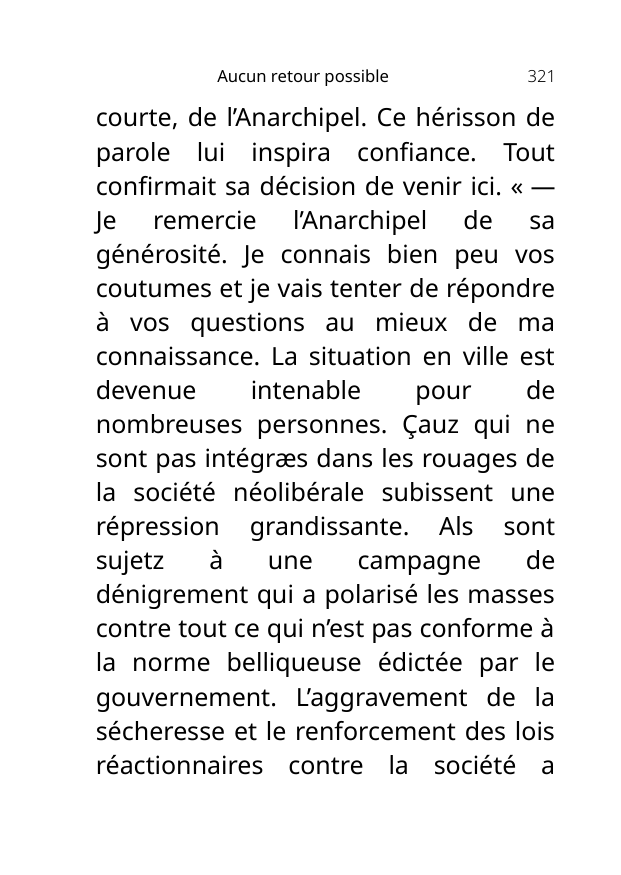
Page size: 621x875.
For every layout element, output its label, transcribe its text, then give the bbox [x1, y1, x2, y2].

text courte, de l’Anarchipel. Ce hérisson de parole lui inspira confiance. Tout confirmait sa décision de venir ici. « — Je remercie l’Anarchipel de sa générosité. Je connais bien peu vos coutumes et je vais tenter de répondre à vos questions au mieux de ma connaissance. La situation en ville est devenue intenable pour de nombreuses personnes. Çauz qui ne sont pas intégræs dans les rouages de la société néolibérale subissent une répression grandissante. Als sont sujetz à une campagne de dénigrement qui a polarisé les masses contre tout ce qui n’est pas conforme à la norme belliqueuse édictée par le gouvernement. L’aggravement de la sécheresse et le renforcement des lois réactionnaires contre la société a [96, 100, 555, 781]
